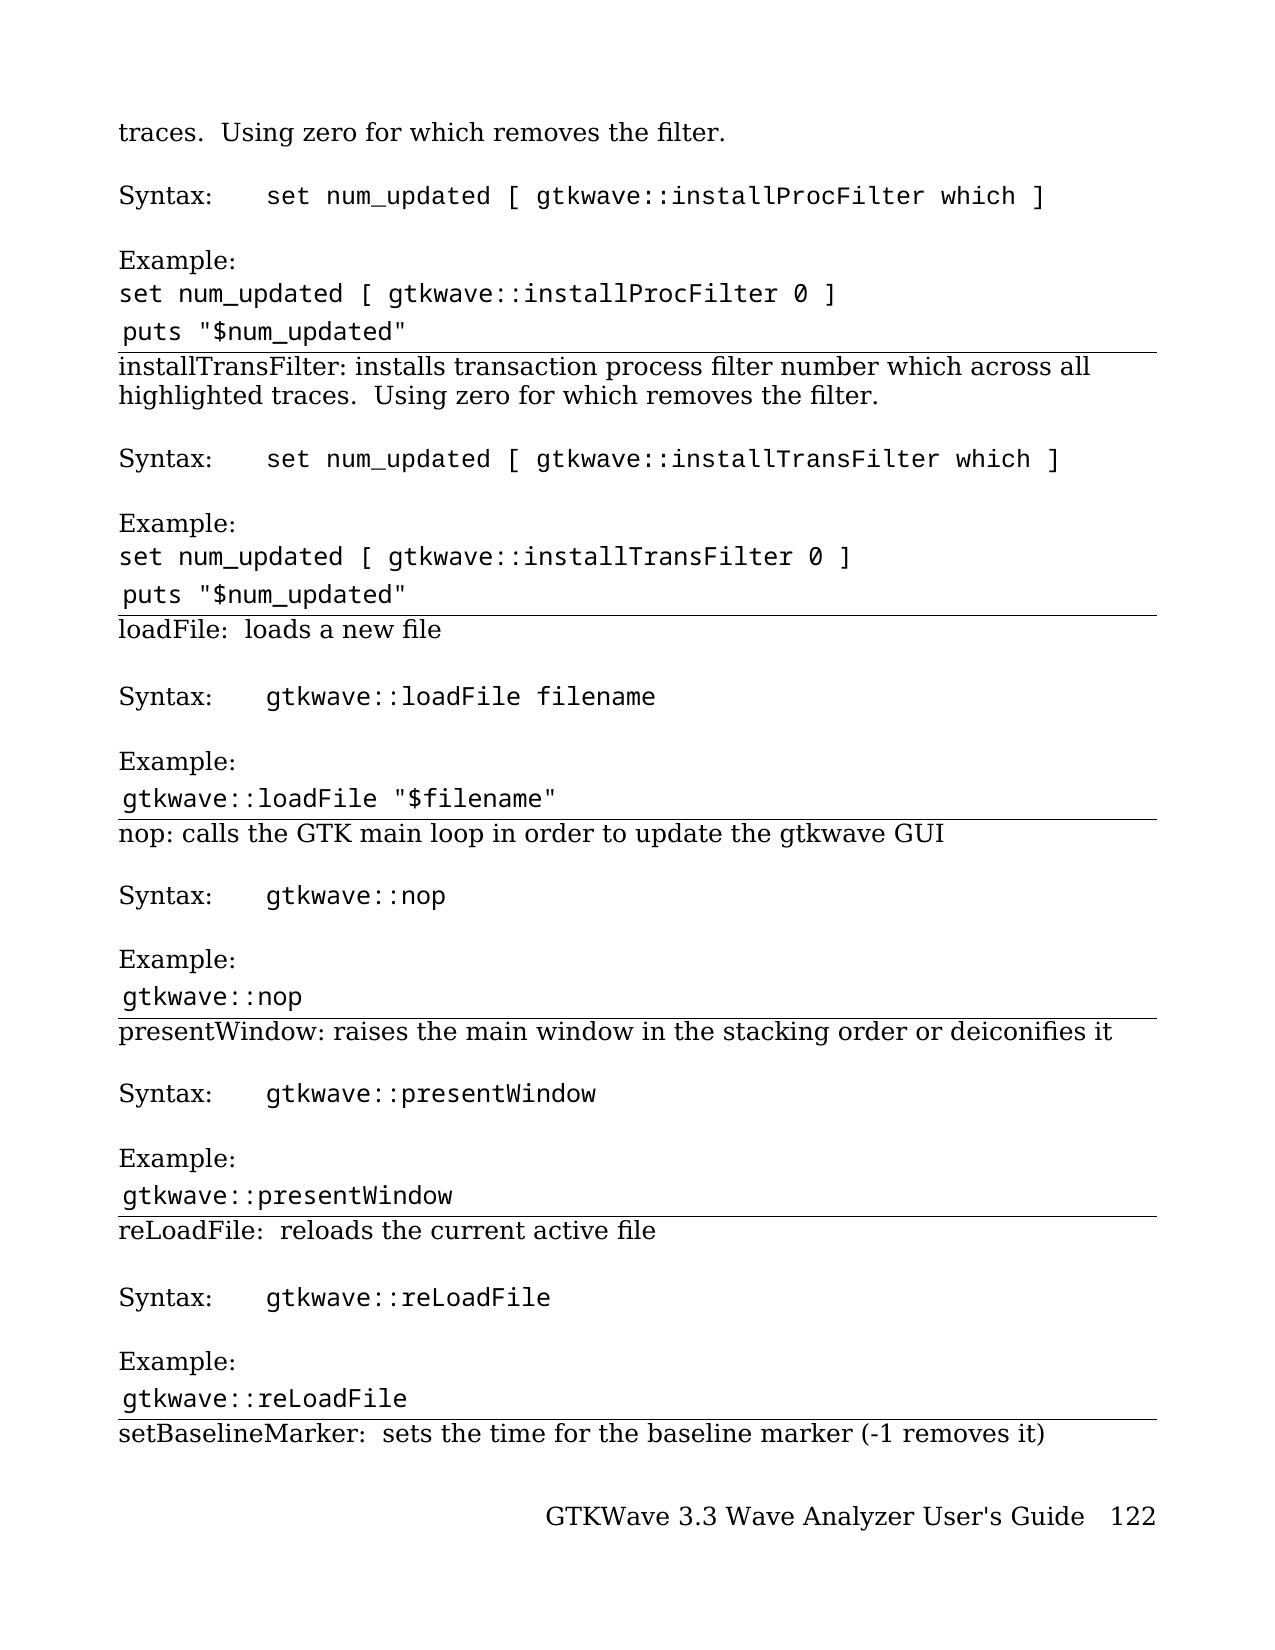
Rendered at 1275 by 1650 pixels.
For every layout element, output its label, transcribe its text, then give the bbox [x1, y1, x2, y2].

text setBaselineMarker: sets the time for the baseline marker (-1 removes it) [118, 1420, 1157, 1449]
text Syntax: gtkwave::nop [118, 877, 1157, 911]
text Syntax: gtkwave::loadFile filename [118, 679, 1157, 713]
text Syntax: set num_updated [ gtkwave::installProcFilter which ] [118, 181, 1157, 212]
text gtkwave::nop [118, 975, 1157, 1018]
text gtkwave::presentWindow [118, 1173, 1157, 1216]
text Syntax: gtkwave::reLoadFile [118, 1279, 1157, 1313]
text Example: [118, 946, 1157, 975]
text puts "$num_updated" [118, 309, 1157, 352]
text traces. Using zero for which removes the filter. [118, 118, 1157, 147]
text gtkwave::loadFile "$filename" [118, 776, 1157, 819]
text nop: calls the GTK main loop in order to update the gtkwave GUI [118, 820, 1157, 848]
text Example: [118, 1144, 1157, 1173]
text Example: [118, 1347, 1157, 1377]
text loadFile: loads a new file [118, 616, 1157, 645]
text puts "$num_updated" [118, 573, 1157, 615]
text set num_updated [ gtkwave::installProcFilter 0 ] [118, 275, 1157, 309]
text Syntax: gtkwave::presentWindow [118, 1076, 1157, 1110]
text installTransFilter: installs transaction process filter number which across all highlighted traces. Using zero for which removes the filter. [118, 353, 1157, 411]
text gtkwave::reLoadFile [118, 1377, 1157, 1419]
text reLoadFile: reloads the current active file [118, 1217, 1157, 1245]
text Example: [118, 747, 1157, 776]
text Example: [118, 246, 1157, 275]
text presentWindow: raises the main window in the stacking order or deiconifies it [118, 1019, 1157, 1047]
text Syntax: set num_updated [ gtkwave::installTransFilter which ] [118, 445, 1157, 475]
text set num_updated [ gtkwave::installTransFilter 0 ] [118, 539, 1157, 573]
text Example: [118, 509, 1157, 539]
